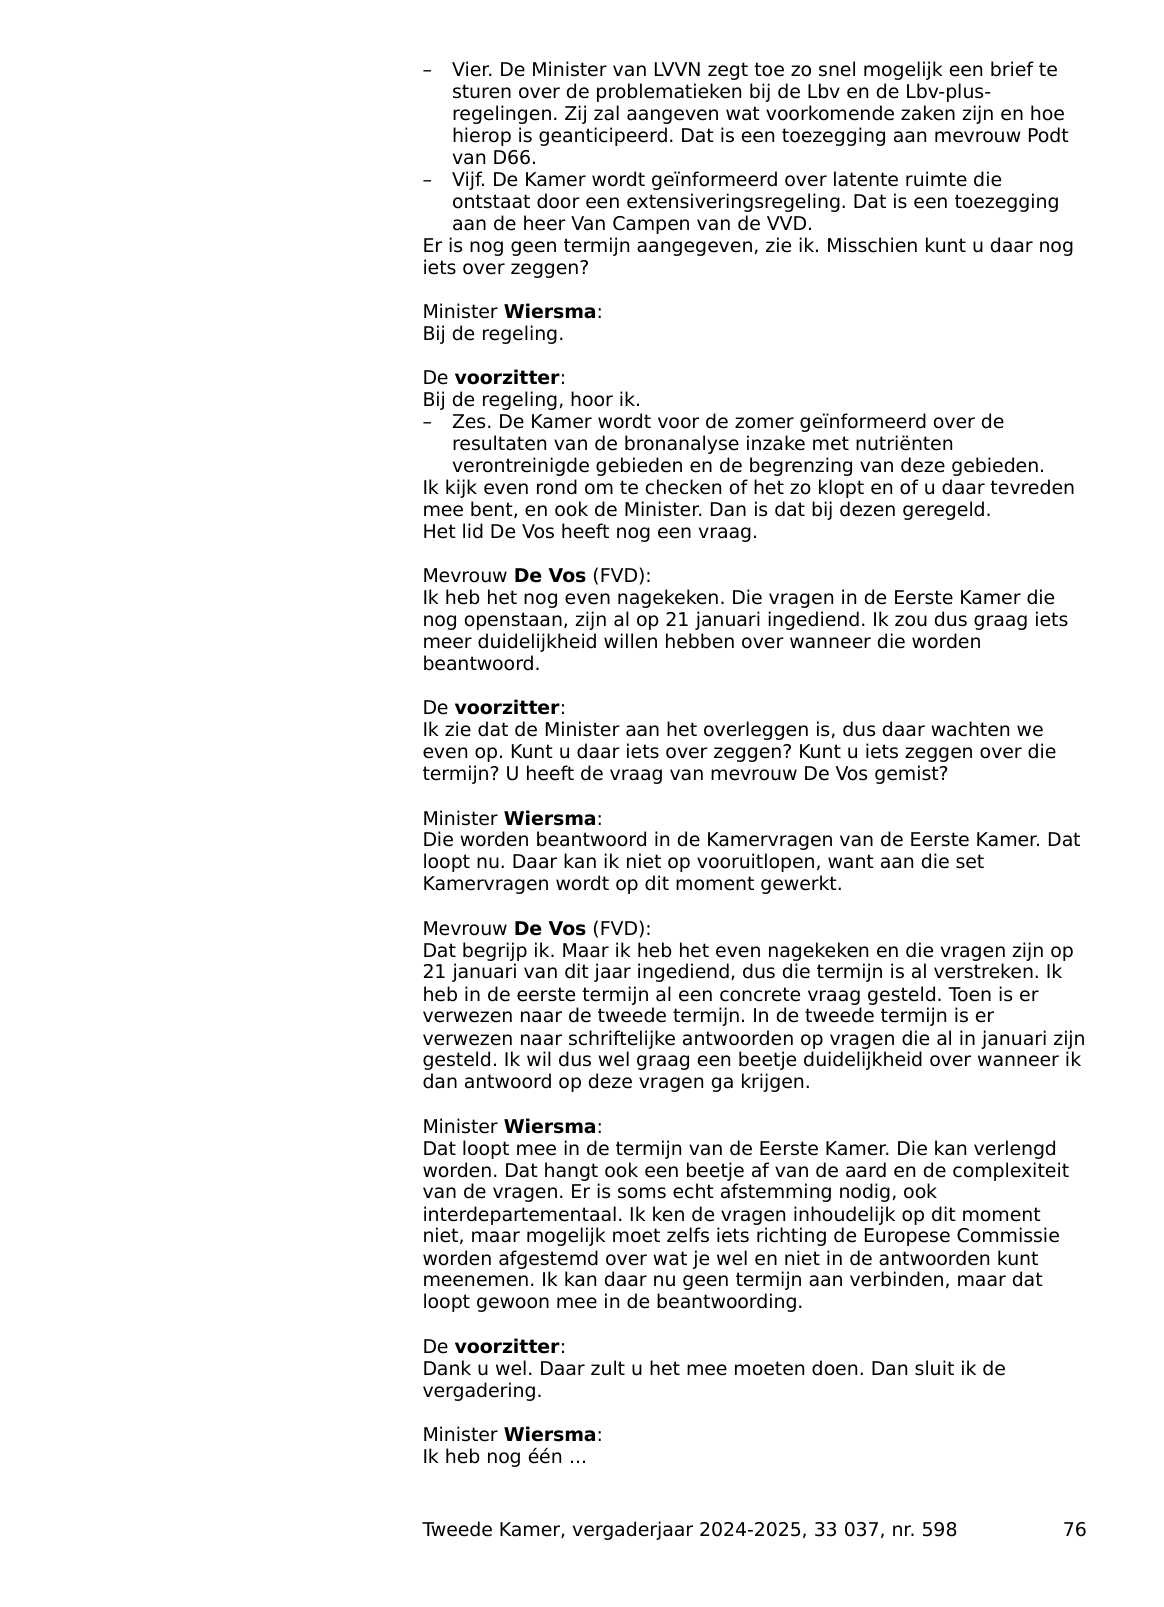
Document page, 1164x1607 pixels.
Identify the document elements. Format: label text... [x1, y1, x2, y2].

text Ik kijk even rond om te checken of het zo klopt en of u daar tevreden mee bent, en ook de Minister. Dan is dat bij dezen geregeld. [422, 477, 1087, 521]
text Dat loopt mee in de termijn van de Eerste Kamer. Die kan verlengd worden. Dat hangt ook een beetje af van de aard en de complexiteit van de vragen. Er is soms echt afstemming nodig, ook interdepartementaal. Ik ken de vragen inhoudelijk op dit moment niet, maar mogelijk moet zelfs iets richting de Europese Commissie worden afgestemd over wat je wel en niet in de antwoorden kunt meenemen. Ik kan daar nu geen termijn aan verbinden, maar dat loopt gewoon mee in de beantwoording. [422, 1137, 1087, 1313]
text Dank u wel. Daar zult u het mee moeten doen. Dan sluit ik de vergadering. [422, 1357, 1087, 1401]
text Mevrouw De Vos (FVD): [422, 917, 1087, 939]
text Ik zie dat de Minister aan het overleggen is, dus daar wachten we even op. Kunt u daar iets over zeggen? Kunt u iets zeggen over die termijn? U heeft de vraag van mevrouw De Vos gemist? [422, 719, 1087, 785]
text Er is nog geen termijn aangegeven, zie ik. Misschien kunt u daar nog iets over zeggen? [422, 235, 1087, 279]
text – Zes. De Kamer wordt voor de zomer geïnformeerd over de resultaten van de bronanalyse inzake met nutriënten verontreinigde gebieden en de begrenzing van deze gebieden. [422, 411, 1087, 477]
text Bij de regeling. [422, 323, 1087, 345]
text Mevrouw De Vos (FVD): [422, 565, 1087, 587]
text De voorzitter: [422, 1336, 1087, 1357]
text – Vier. De Minister van LVVN zegt toe zo snel mogelijk een brief te sturen over de problematieken bij de Lbv en de Lbv-plus-regelingen. Zij zal aangeven wat voorkomende zaken zijn en hoe hierop is geanticipeerd. Dat is een toezegging aan mevrouw Podt van D66. [422, 59, 1087, 169]
text Minister Wiersma: [422, 1116, 1087, 1137]
text De voorzitter: [422, 697, 1087, 719]
text Bij de regeling, hoor ik. [422, 389, 1087, 411]
text Ik heb het nog even nagekeken. Die vragen in de Eerste Kamer die nog openstaan, zijn al op 21 januari ingediend. Ik zou dus graag iets meer duidelijkheid willen hebben over wanneer die worden beantwoord. [422, 587, 1087, 675]
text Minister Wiersma: [422, 807, 1087, 829]
text Minister Wiersma: [422, 301, 1087, 323]
text Dat begrijp ik. Maar ik heb het even nagekeken en die vragen zijn op 21 januari van dit jaar ingediend, dus die termijn is al verstreken. Ik heb in de eerste termijn al een concrete vraag gesteld. Toen is er verwezen naar de tweede termijn. In de tweede termijn is er verwezen naar schriftelijke antwoorden op vragen die al in januari zijn gesteld. Ik wil dus wel graag een beetje duidelijkheid over wanneer ik dan antwoord op deze vragen ga krijgen. [422, 939, 1087, 1093]
text Ik heb nog één ... [422, 1446, 1087, 1468]
text De voorzitter: [422, 367, 1087, 389]
text Die worden beantwoord in de Kamervragen van de Eerste Kamer. Dat loopt nu. Daar kan ik niet op vooruitlopen, want aan die set Kamervragen wordt op dit moment gewerkt. [422, 829, 1087, 895]
text Het lid De Vos heeft nog een vraag. [422, 521, 1087, 543]
text Minister Wiersma: [422, 1424, 1087, 1446]
text – Vijf. De Kamer wordt geïnformeerd over latente ruimte die ontstaat door een extensiveringsregeling. Dat is een toezegging aan de heer Van Campen van de VVD. [422, 169, 1087, 235]
